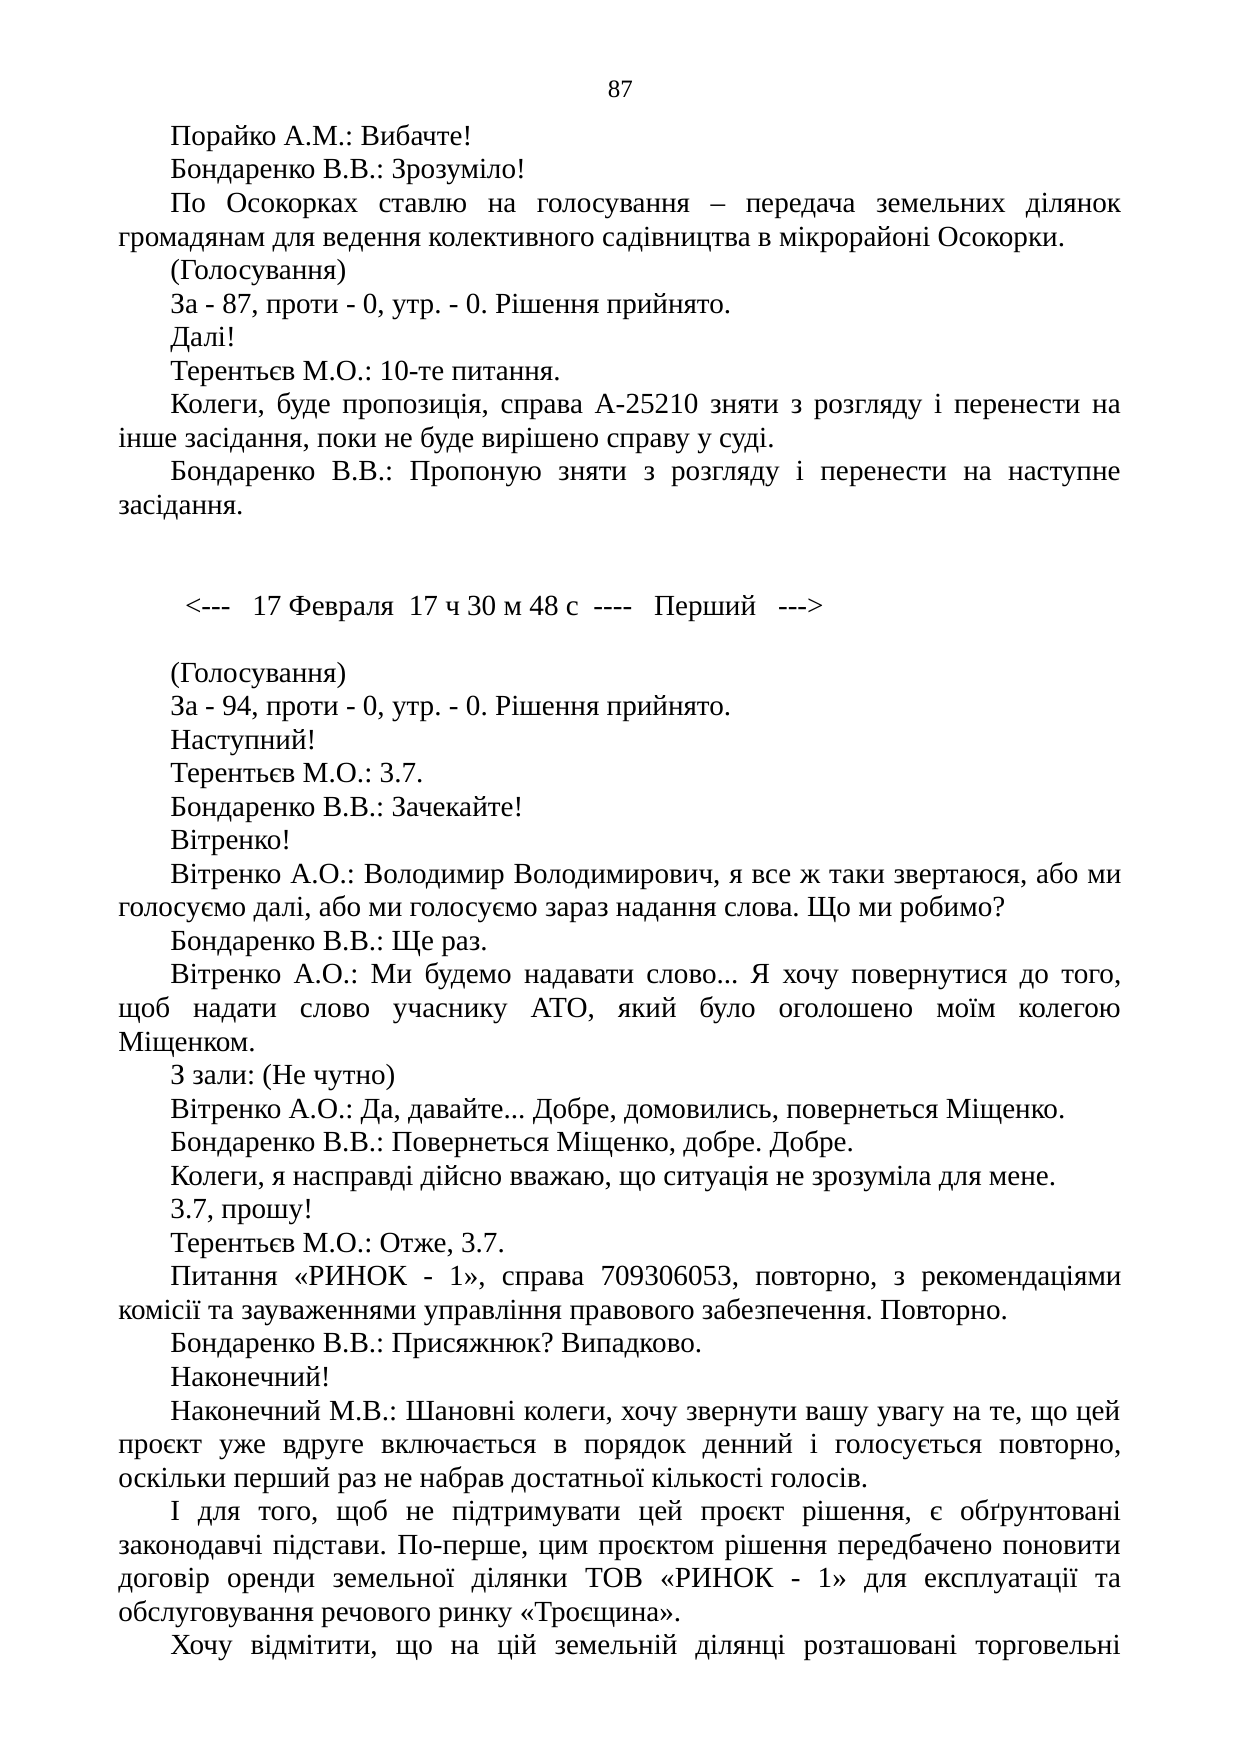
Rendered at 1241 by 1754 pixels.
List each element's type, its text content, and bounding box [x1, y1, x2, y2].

text Порайко А.М.: Вибачте! [118, 118, 1122, 152]
text (Голосування) [118, 655, 1122, 688]
text Бондаренко В.В.: Зачекайте! [118, 789, 1122, 822]
text За - 94, проти - 0, утр. - 0. Рішення прийнято. [118, 688, 1122, 722]
text Наступний! [118, 722, 1122, 755]
text Вітренко! [118, 822, 1122, 856]
text Бондаренко В.В.: Ще раз. [118, 923, 1122, 957]
text Вітренко А.О.: Ми будемо надавати слово... Я хочу повернутися до того, щоб надати слово учаснику АТО, який було оголошено моїм колегою Міщенком. [118, 957, 1122, 1057]
text Бондаренко В.В.: Зрозуміло! [118, 152, 1122, 185]
text Питання «РИНОК - 1», справа 709306053, повторно, з рекомендаціями комісії та зауваженнями управління правового забезпечення. Повторно. [118, 1258, 1122, 1326]
text <--- 17 Февраля 17 ч 30 м 48 с ---- Перший ---> [118, 588, 1122, 621]
text Терентьєв М.О.: 10-те питання. [118, 353, 1122, 386]
text За - 87, проти - 0, утр. - 0. Рішення прийнято. [118, 286, 1122, 319]
text (Голосування) [118, 252, 1122, 286]
text Вітренко А.О.: Да, давайте... Добре, домовились, повернеться Міщенко. [118, 1091, 1122, 1124]
text З зали: (Не чутно) [118, 1057, 1122, 1091]
text 3.7, прошу! [118, 1191, 1122, 1225]
text Вітренко А.О.: Володимир Володимирович, я все ж таки звертаюся, або ми голосуємо далі, або ми голосуємо зараз надання слова. Що ми робимо? [118, 856, 1122, 923]
text Терентьєв М.О.: 3.7. [118, 755, 1122, 789]
text Колеги, буде пропозиція, справа А-25210 зняти з розгляду і перенести на інше засідання, поки не буде вирішено справу у суді. [118, 386, 1122, 453]
text Бондаренко В.В.: Повернеться Міщенко, добре. Добре. [118, 1124, 1122, 1158]
text Далі! [118, 319, 1122, 353]
text По Осокорках ставлю на голосування – передача земельних ділянок громадянам для ведення колективного садівництва в мікрорайоні Осокорки. [118, 185, 1122, 252]
text Наконечний М.В.: Шановні колеги, хочу звернути вашу увагу на те, що цей проєкт уже вдруге включається в порядок денний і голосується повторно, оскільки перший раз не набрав достатньої кількості голосів. [118, 1393, 1122, 1493]
text Бондаренко В.В.: Пропоную зняти з розгляду і перенести на наступне засідання. [118, 453, 1122, 521]
text Терентьєв М.О.: Отже, 3.7. [118, 1225, 1122, 1258]
text Хочу відмітити, що на цій земельній ділянці розташовані торговельні [118, 1627, 1122, 1661]
text Наконечний! [118, 1359, 1122, 1393]
text Колеги, я насправді дійсно вважаю, що ситуація не зрозуміла для мене. [118, 1158, 1122, 1191]
text І для того, щоб не підтримувати цей проєкт рішення, є обґрунтовані законодавчі підстави. По-перше, цим проєктом рішення передбачено поновити договір оренди земельної ділянки ТОВ «РИНОК - 1» для експлуатації та обслуговування речового ринку «Троєщина». [118, 1493, 1122, 1627]
text Бондаренко В.В.: Присяжнюк? Випадково. [118, 1326, 1122, 1359]
